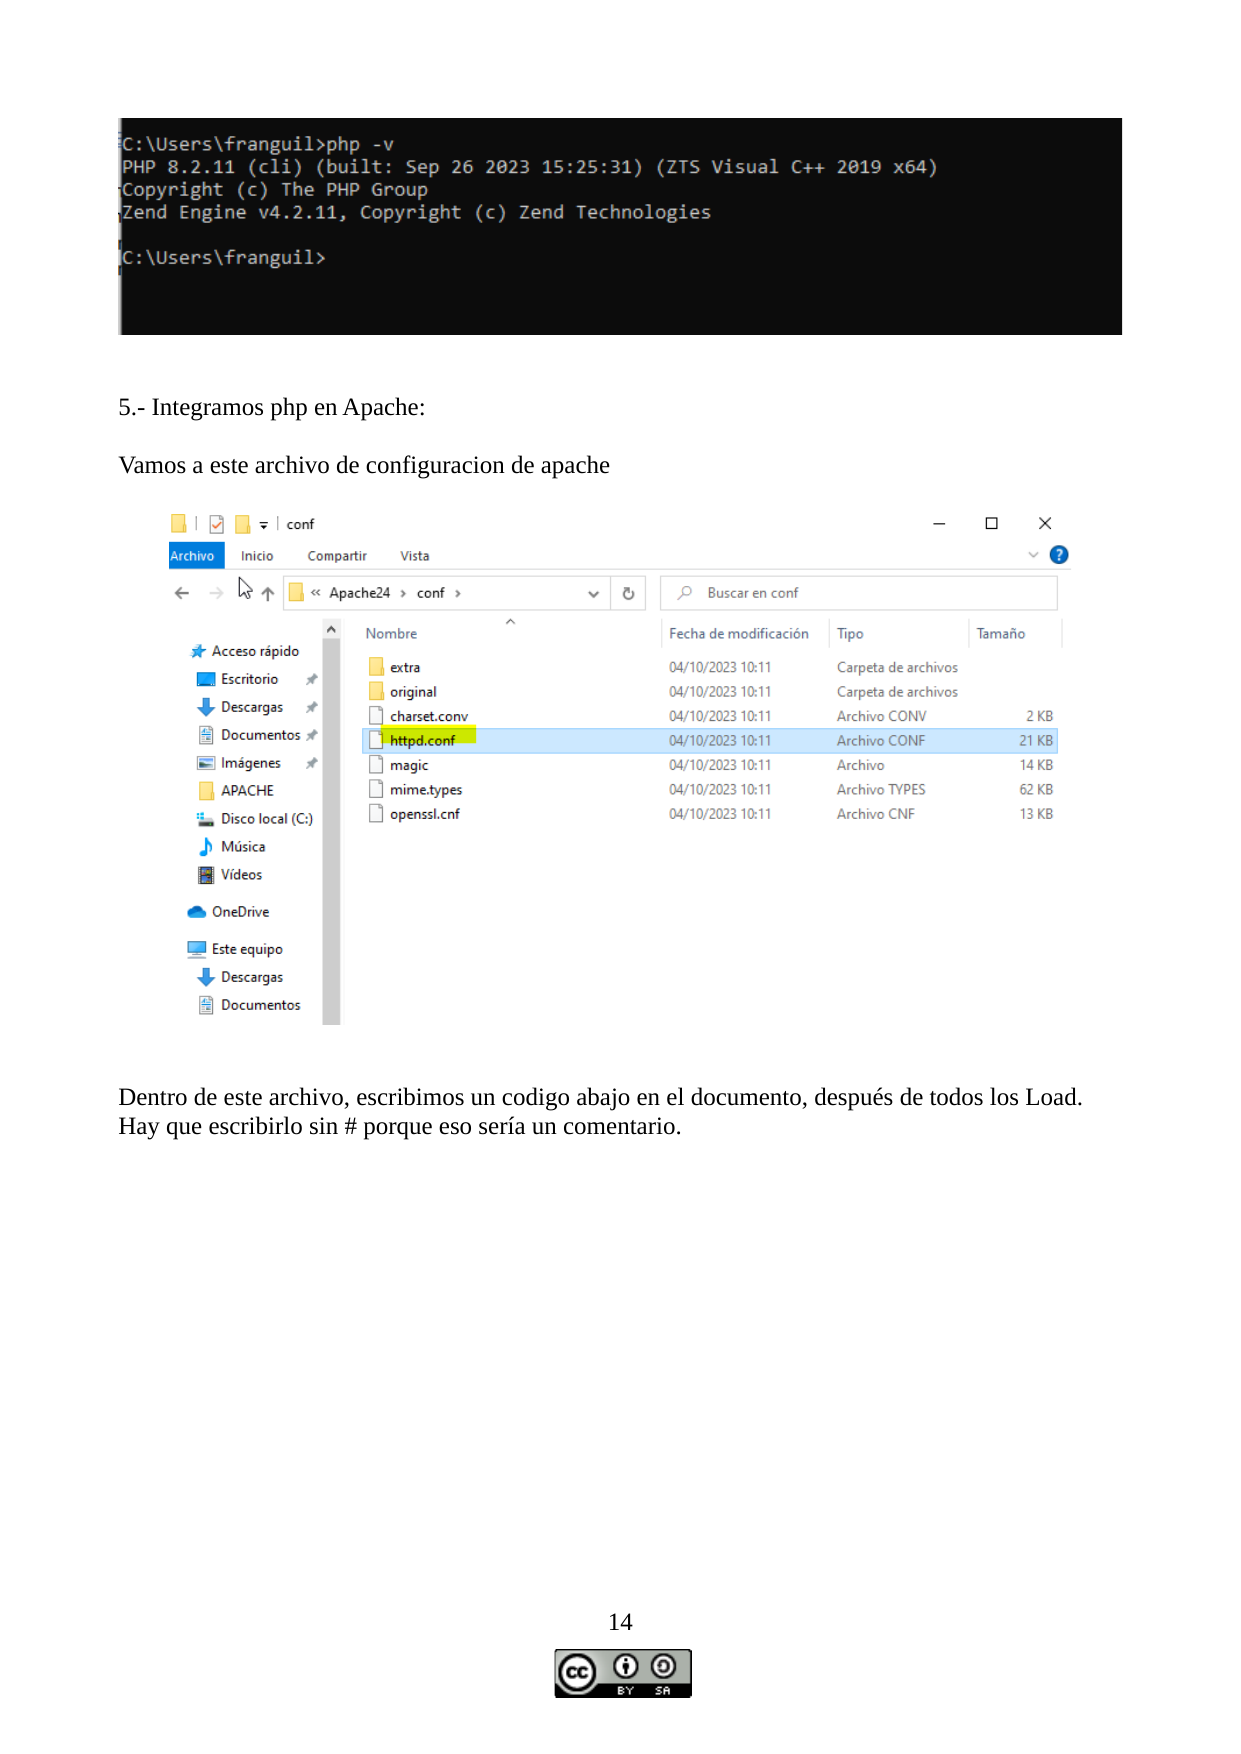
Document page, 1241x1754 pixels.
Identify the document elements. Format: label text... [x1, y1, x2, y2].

picture [554, 1649, 692, 1698]
text Vamos a este archivo de configuracion de apache [118, 450, 1122, 478]
picture [118, 118, 1123, 335]
text Dentro de este archivo, escribimos un codigo abajo en el documento, después de todos los Load. Hay que escribirlo sin # porque eso sería un comentario. [118, 1082, 1122, 1140]
text 5.- Integramos php en Apache: [118, 392, 1122, 421]
picture [169, 514, 1072, 1025]
